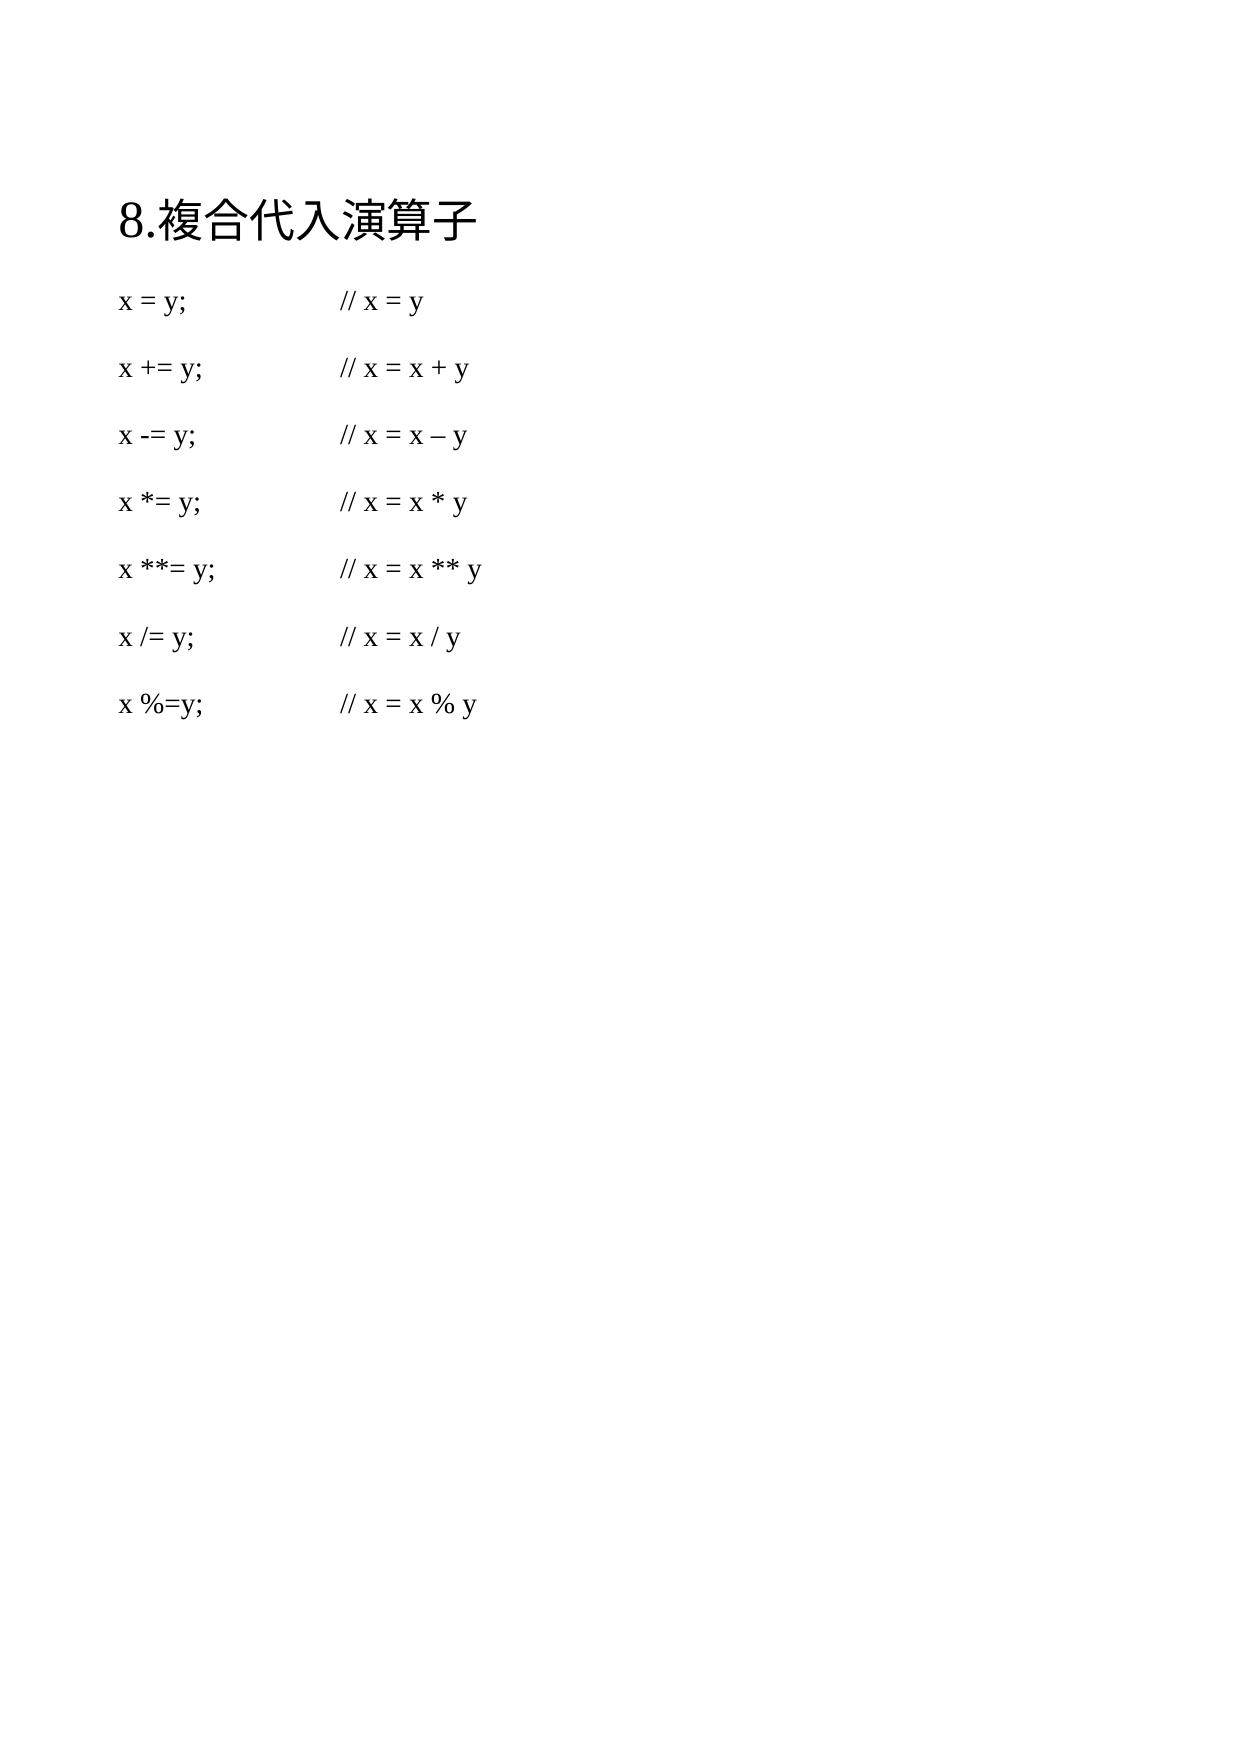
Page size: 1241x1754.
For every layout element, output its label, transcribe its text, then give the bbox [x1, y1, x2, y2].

text x /= y; // x = x / y [118, 619, 1122, 652]
text x **= y; // x = x ** y [118, 552, 1122, 585]
text x %=y; // x = x % y [118, 686, 1122, 719]
text x -= y; // x = x – y [118, 417, 1122, 451]
text 8.複合代入演算子 [118, 184, 1122, 250]
text x = y; // x = y [118, 283, 1122, 317]
text x += y; // x = x + y [118, 350, 1122, 384]
text x *= y; // x = x * y [118, 484, 1122, 518]
